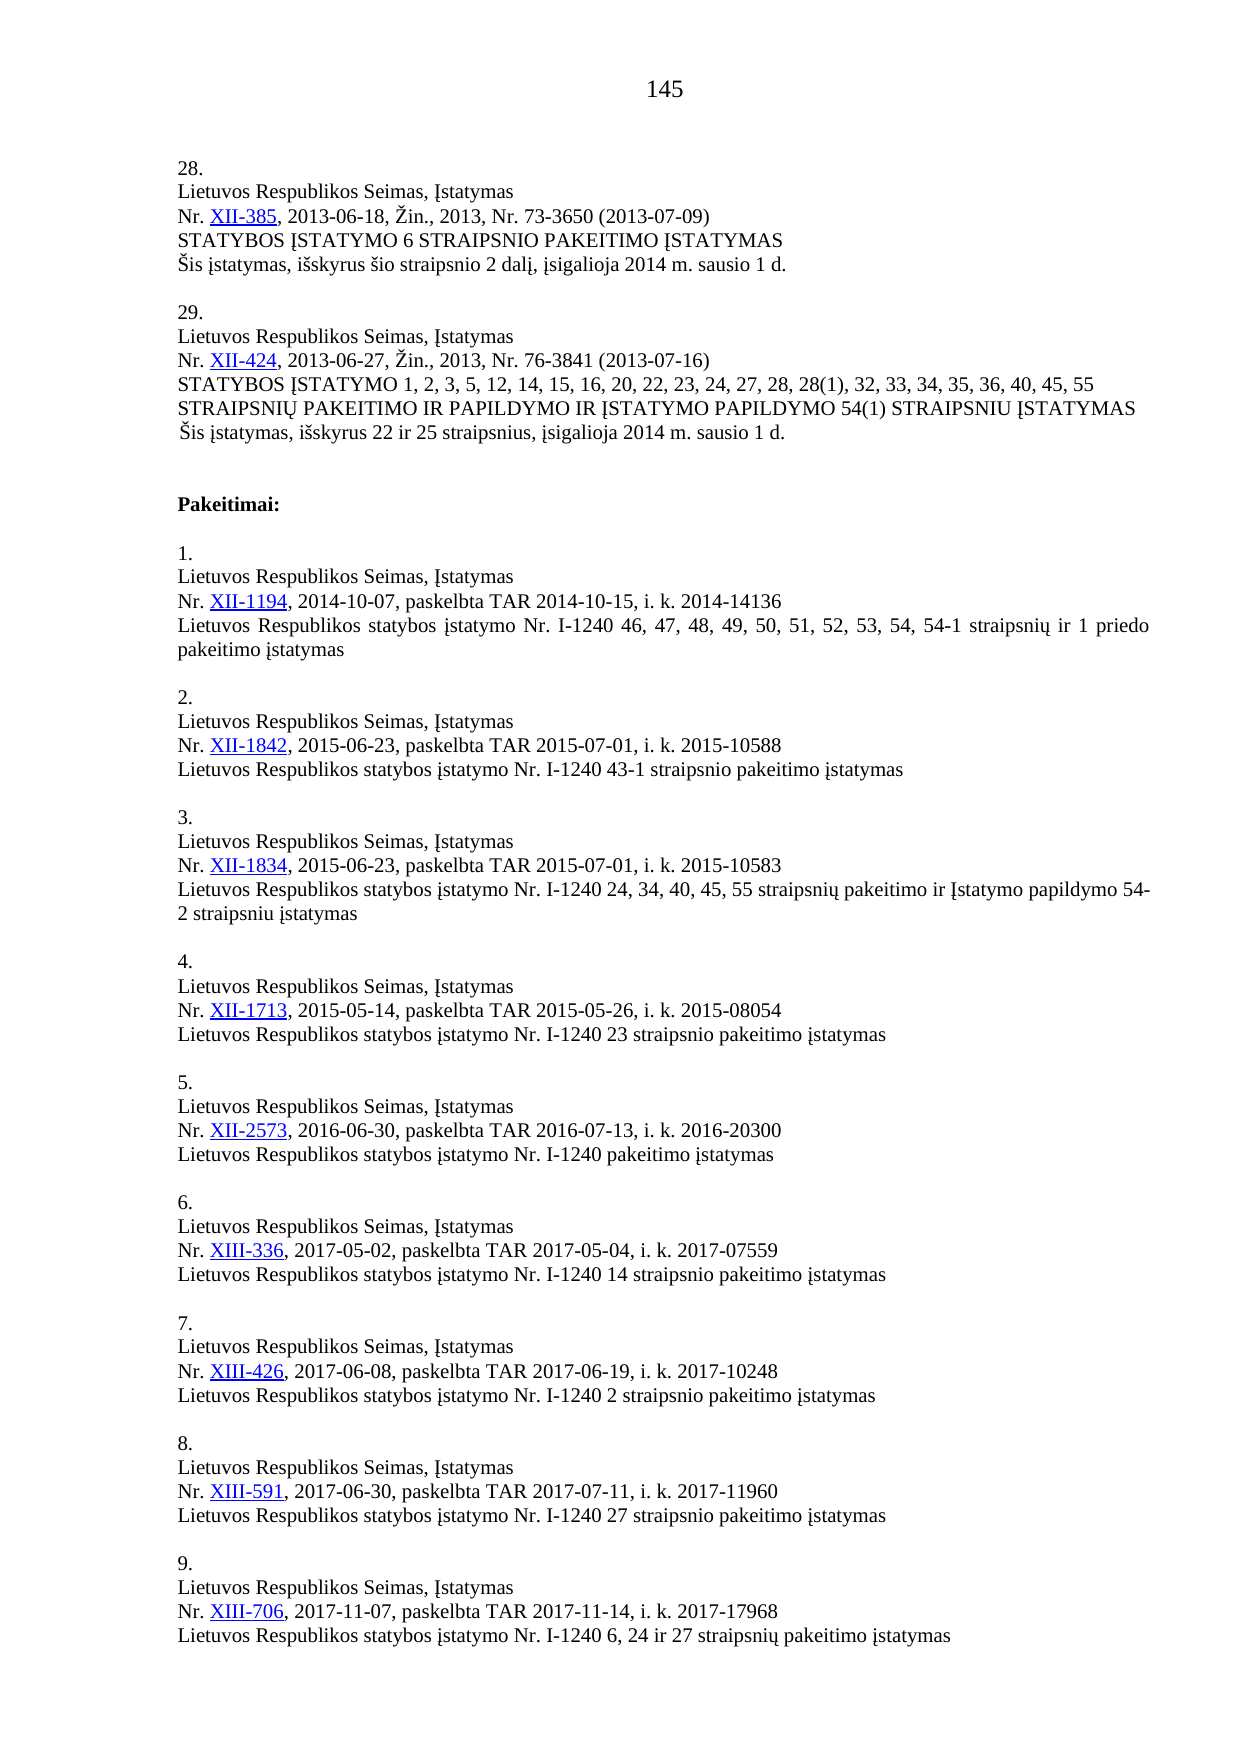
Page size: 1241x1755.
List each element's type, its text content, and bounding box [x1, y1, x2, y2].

text Lietuvos Respublikos statybos įstatymo Nr. I-1240 27 straipsnio pakeitimo įstatymas [177, 1503, 1152, 1527]
text Lietuvos Respublikos Seimas, Įstatymas [177, 829, 1152, 853]
text Nr. XII-1713, 2015-05-14, paskelbta TAR 2015-05-26, i. k. 2015-08054 [177, 998, 1152, 1022]
text STATYBOS ĮSTATYMO 6 STRAIPSNIO PAKEITIMO ĮSTATYMAS [177, 228, 1152, 252]
text Pakeitimai: [177, 492, 1152, 516]
text Lietuvos Respublikos statybos įstatymo Nr. I-1240 46, 47, 48, 49, 50, 51, 52, 53, 54, 54-1 straipsnių ir 1 priedo pakeitimo įstatymas [177, 613, 1152, 661]
text Lietuvos Respublikos Seimas, Įstatymas [177, 1214, 1152, 1238]
text 3. [177, 805, 1152, 829]
text Nr. XII-1834, 2015-06-23, paskelbta TAR 2015-07-01, i. k. 2015-10583 [177, 853, 1152, 877]
text Šis įstatymas, išskyrus 22 ir 25 straipsnius, įsigalioja 2014 m. sausio 1 d. [179, 420, 1152, 444]
text Nr. XIII-336, 2017-05-02, paskelbta TAR 2017-05-04, i. k. 2017-07559 [177, 1238, 1152, 1262]
text Lietuvos Respublikos Seimas, Įstatymas [177, 1334, 1152, 1358]
text Lietuvos Respublikos statybos įstatymo Nr. I-1240 6, 24 ir 27 straipsnių pakeitimo įstatymas [177, 1623, 1152, 1647]
text Lietuvos Respublikos statybos įstatymo Nr. I-1240 43-1 straipsnio pakeitimo įstatymas [177, 757, 1152, 781]
text Lietuvos Respublikos Seimas, Įstatymas [177, 324, 1152, 348]
text Lietuvos Respublikos Seimas, Įstatymas [177, 709, 1152, 733]
text 28. [177, 155, 1152, 179]
text 1. [177, 540, 1152, 564]
text 9. [177, 1551, 1152, 1575]
text Nr. XII-385, 2013-06-18, Žin., 2013, Nr. 73-3650 (2013-07-09) [177, 203, 1152, 228]
text 8. [177, 1431, 1152, 1455]
text Lietuvos Respublikos statybos įstatymo Nr. I-1240 23 straipsnio pakeitimo įstatymas [177, 1022, 1152, 1046]
text Nr. XIII-706, 2017-11-07, paskelbta TAR 2017-11-14, i. k. 2017-17968 [177, 1599, 1152, 1623]
text 7. [177, 1310, 1152, 1334]
text Lietuvos Respublikos statybos įstatymo Nr. I-1240 24, 34, 40, 45, 55 straipsnių pakeitimo ir Įstatymo papildymo 54-2 straipsniu įstatymas [177, 877, 1152, 925]
text STATYBOS ĮSTATYMO 1, 2, 3, 5, 12, 14, 15, 16, 20, 22, 23, 24, 27, 28, 28(1), 32, 33, 34, 35, 36, 40, 45, 55 STRAIPSNIŲ PAKEITIMO IR PAPILDYMO IR ĮSTATYMO PAPILDYMO 54(1) STRAIPSNIU ĮSTATYMAS [177, 372, 1152, 420]
text Nr. XIII-426, 2017-06-08, paskelbta TAR 2017-06-19, i. k. 2017-10248 [177, 1358, 1152, 1383]
text 4. [177, 949, 1152, 973]
text Nr. XII-1194, 2014-10-07, paskelbta TAR 2014-10-15, i. k. 2014-14136 [177, 588, 1152, 613]
text Lietuvos Respublikos Seimas, Įstatymas [177, 179, 1152, 203]
text Šis įstatymas, išskyrus šio straipsnio 2 dalį, įsigalioja 2014 m. sausio 1 d. [177, 252, 1152, 276]
text 29. [177, 300, 1152, 324]
text Lietuvos Respublikos Seimas, Įstatymas [177, 1094, 1152, 1118]
text 2. [177, 685, 1152, 709]
text Lietuvos Respublikos statybos įstatymo Nr. I-1240 pakeitimo įstatymas [177, 1142, 1152, 1166]
text Nr. XII-1842, 2015-06-23, paskelbta TAR 2015-07-01, i. k. 2015-10588 [177, 733, 1152, 757]
text Lietuvos Respublikos Seimas, Įstatymas [177, 973, 1152, 998]
text 5. [177, 1070, 1152, 1094]
text Nr. XII-424, 2013-06-27, Žin., 2013, Nr. 76-3841 (2013-07-16) [177, 348, 1152, 372]
text Lietuvos Respublikos statybos įstatymo Nr. I-1240 14 straipsnio pakeitimo įstatymas [177, 1262, 1152, 1286]
text Lietuvos Respublikos Seimas, Įstatymas [177, 1575, 1152, 1599]
text 6. [177, 1190, 1152, 1214]
text Lietuvos Respublikos statybos įstatymo Nr. I-1240 2 straipsnio pakeitimo įstatymas [177, 1383, 1152, 1407]
text Lietuvos Respublikos Seimas, Įstatymas [177, 1455, 1152, 1479]
text Lietuvos Respublikos Seimas, Įstatymas [177, 564, 1152, 588]
text Nr. XIII-591, 2017-06-30, paskelbta TAR 2017-07-11, i. k. 2017-11960 [177, 1479, 1152, 1503]
text Nr. XII-2573, 2016-06-30, paskelbta TAR 2016-07-13, i. k. 2016-20300 [177, 1118, 1152, 1142]
